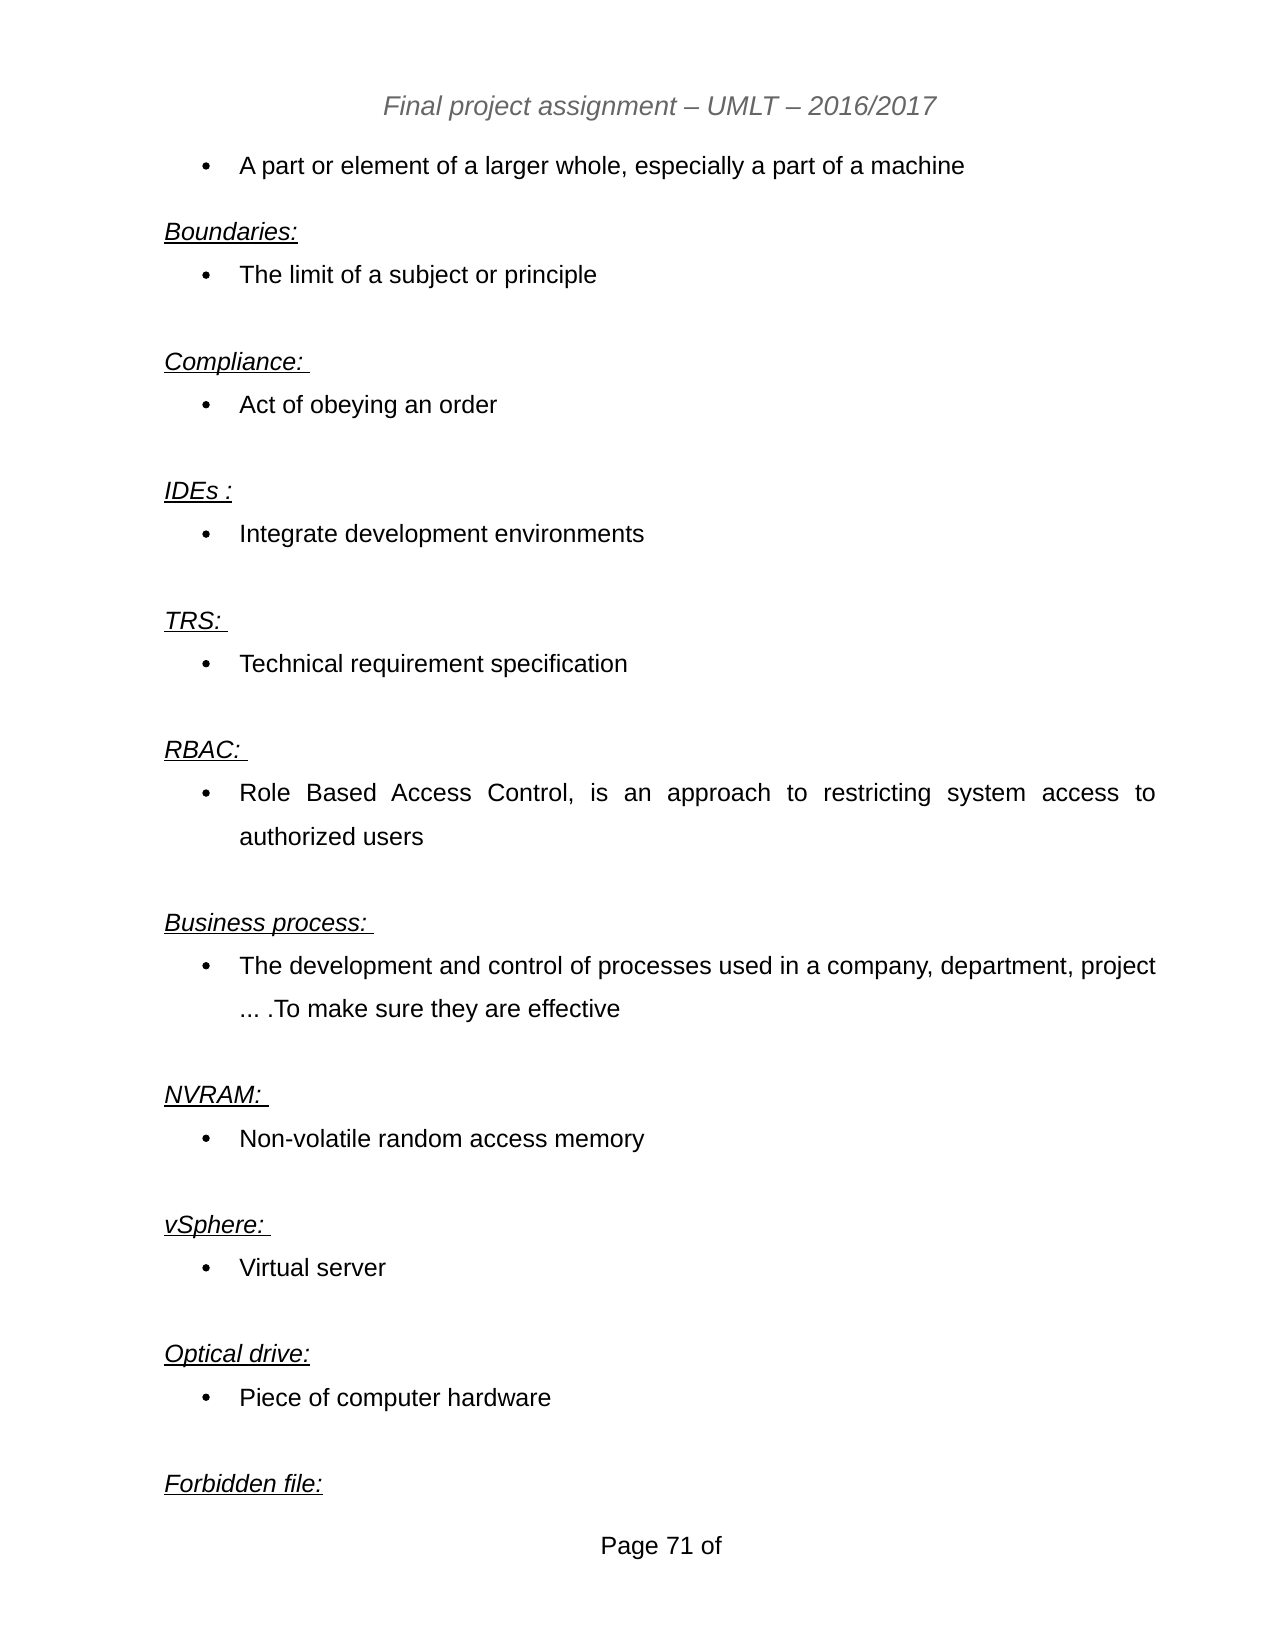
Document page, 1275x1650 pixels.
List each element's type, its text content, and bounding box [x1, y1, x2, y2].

list Technical requirement specification [202, 649, 1158, 678]
text vSphere: [164, 1210, 1158, 1239]
text RBAC: [164, 735, 1158, 764]
text Forbidden file: [164, 1469, 1158, 1498]
list Virtual server [202, 1253, 1158, 1282]
list Act of obeying an order [202, 390, 1158, 419]
text NVRAM: [164, 1081, 1158, 1109]
list Role Based Access Control, is an approach to restricting system access to authorized users [202, 778, 1158, 850]
list A part or element of a larger whole, especially a part of a machine [202, 151, 1158, 180]
list Non-volatile random access memory [202, 1124, 1158, 1152]
text Compliance: [164, 347, 1158, 376]
list The limit of a subject or principle [202, 261, 1158, 289]
list Piece of computer hardware [202, 1383, 1158, 1411]
text TRS: [164, 606, 1158, 634]
list The development and control of processes used in a company, department, project ... .To make sure they are effective [202, 951, 1158, 1023]
text Boundaries: [164, 217, 1158, 246]
text Optical drive: [164, 1339, 1158, 1368]
text Business process: [164, 908, 1158, 937]
text IDEs : [164, 476, 1158, 505]
list Integrate development environments [202, 519, 1158, 548]
